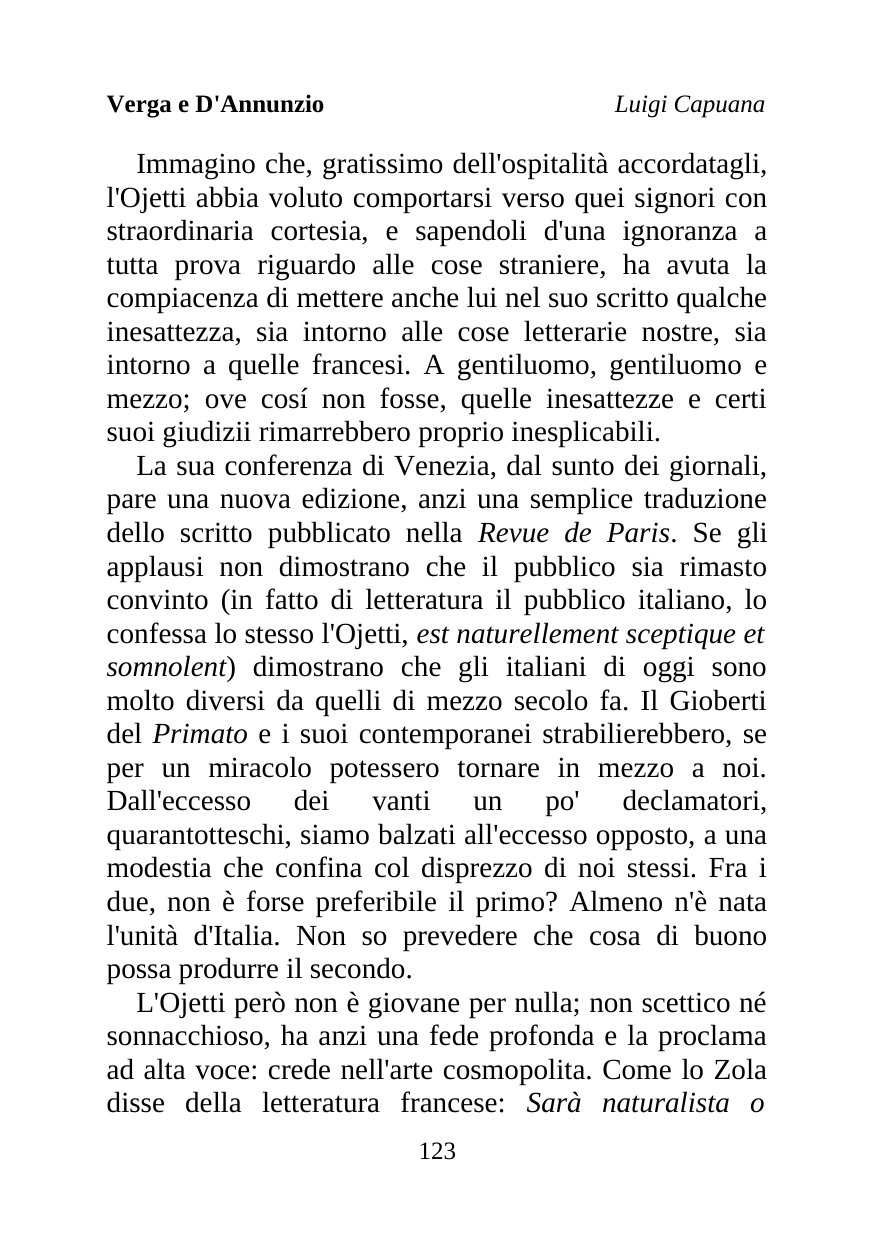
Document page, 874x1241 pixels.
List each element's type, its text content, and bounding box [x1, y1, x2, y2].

text Immagino che, gratissimo dell'ospitalità accordatagli, l'Ojetti abbia voluto comportarsi verso quei signori con straordinaria cortesia, e sapendoli d'una ignoranza a tutta prova riguardo alle cose straniere, ha avuta la compiacenza di mettere anche lui nel suo scritto qualche inesattezza, sia intorno alle cose letterarie nostre, sia intorno a quelle francesi. A gentiluomo, gentiluomo e mezzo; ove cosí non fosse, quelle inesattezze e certi suoi giudizii rimarrebbero proprio inesplicabili. [106, 146, 768, 448]
text L'Ojetti però non è giovane per nulla; non scettico né sonnacchioso, ha anzi una fede profonda e la proclama ad alta voce: crede nell'arte cosmopolita. Come lo Zola disse della letteratura francese: Sarà naturalista o [106, 985, 768, 1119]
text La sua conferenza di Venezia, dal sunto dei giornali, pare una nuova edizione, anzi una semplice traduzione dello scritto pubblicato nella Revue de Paris. Se gli applausi non dimostrano che il pubblico sia rimasto convinto (in fatto di letteratura il pubblico italiano, lo confessa lo stesso l'Ojetti, est naturellement sceptique et somnolent) dimostrano che gli italiani di oggi sono molto diversi da quelli di mezzo secolo fa. Il Gioberti del Primato e i suoi contemporanei strabilierebbero, se per un miracolo potessero tornare in mezzo a noi. Dall'eccesso dei vanti un po' declamatori, quarantotteschi, siamo balzati all'eccesso opposto, a una modestia che confina col disprezzo di noi stessi. Fra i due, non è forse preferibile il primo? Almeno n'è nata l'unità d'Italia. Non so prevedere che cosa di buono possa produrre il secondo. [106, 448, 768, 985]
